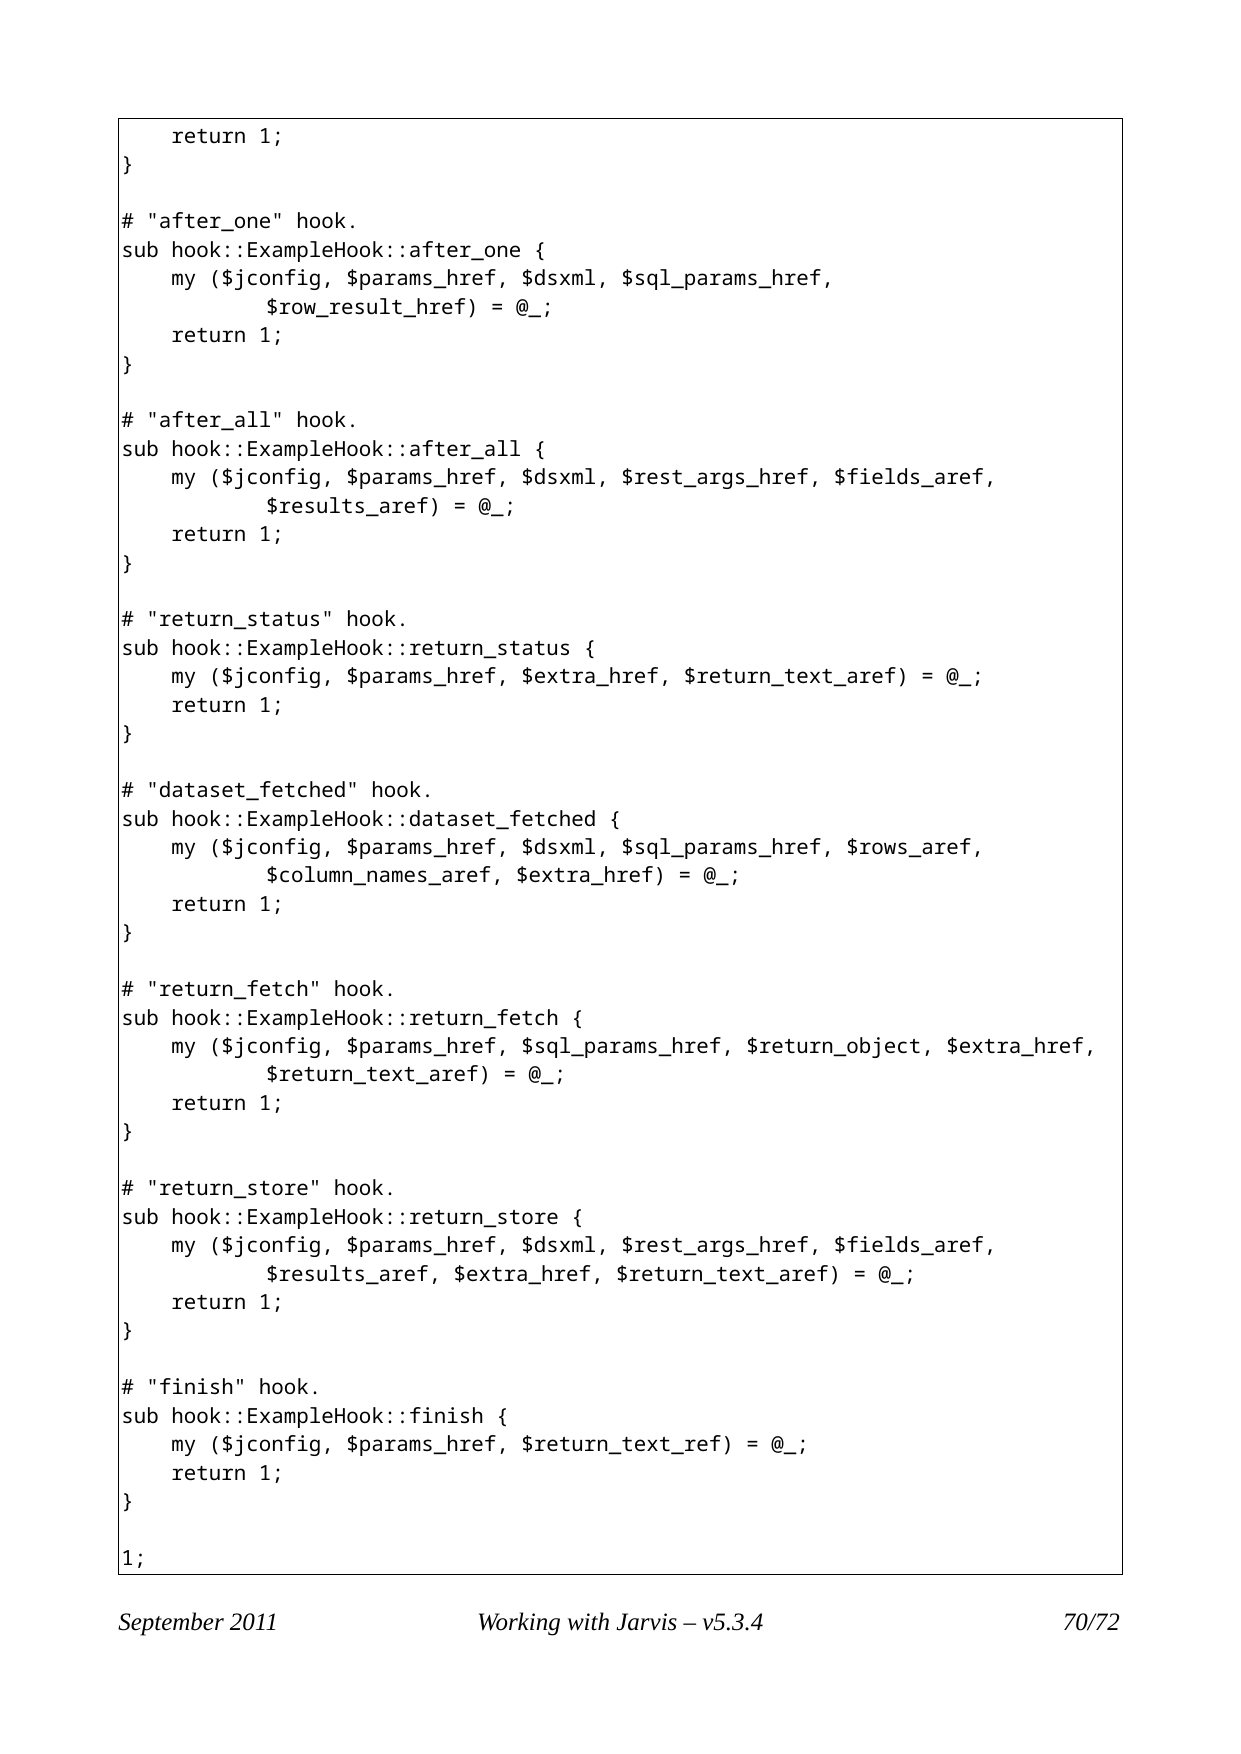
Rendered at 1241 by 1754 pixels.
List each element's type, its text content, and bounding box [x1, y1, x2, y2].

text } [119, 147, 1122, 178]
text # "after_all" hook. [119, 402, 1122, 431]
text return 1; [119, 317, 1122, 346]
text 1; [119, 1540, 1122, 1574]
text my ($jconfig, $params_href, $return_text_ref) = @_; [119, 1426, 1122, 1455]
text my ($jconfig, $params_href, $dsxml, $rest_args_href, $fields_aref, $results_aref) = @_; [119, 459, 1122, 516]
text return 1; [119, 1455, 1122, 1483]
text return 1; [119, 687, 1122, 715]
text return 1; [119, 516, 1122, 545]
text my ($jconfig, $params_href, $sql_params_href, $return_object, $extra_href, $return_text_aref) = @_; [119, 1028, 1122, 1085]
text sub hook::ExampleHook::after_all { [119, 431, 1122, 459]
text sub hook::ExampleHook::return_store { [119, 1199, 1122, 1227]
text my ($jconfig, $params_href, $extra_href, $return_text_aref) = @_; [119, 658, 1122, 687]
text # "return_fetch" hook. [119, 971, 1122, 1000]
text # "dataset_fetched" hook. [119, 772, 1122, 801]
text } [119, 914, 1122, 946]
text return 1; [119, 119, 1122, 147]
text sub hook::ExampleHook::return_fetch { [119, 1000, 1122, 1028]
text my ($jconfig, $params_href, $dsxml, $sql_params_href, $row_result_href) = @_; [119, 260, 1122, 317]
text # "after_one" hook. [119, 203, 1122, 232]
text } [119, 1312, 1122, 1344]
text sub hook::ExampleHook::return_status { [119, 630, 1122, 658]
text my ($jconfig, $params_href, $dsxml, $sql_params_href, $rows_aref, $column_names_aref, $extra_href) = @_; [119, 829, 1122, 886]
text sub hook::ExampleHook::after_one { [119, 232, 1122, 260]
text } [119, 1483, 1122, 1514]
text } [119, 545, 1122, 576]
text } [119, 346, 1122, 377]
text sub hook::ExampleHook::finish { [119, 1398, 1122, 1426]
text sub hook::ExampleHook::dataset_fetched { [119, 801, 1122, 829]
text return 1; [119, 1284, 1122, 1312]
text return 1; [119, 1085, 1122, 1113]
text # "return_store" hook. [119, 1170, 1122, 1199]
text } [119, 1113, 1122, 1145]
text # "return_status" hook. [119, 602, 1122, 630]
text } [119, 715, 1122, 747]
text return 1; [119, 886, 1122, 914]
text my ($jconfig, $params_href, $dsxml, $rest_args_href, $fields_aref, $results_aref, $extra_href, $return_text_aref) = @_; [119, 1227, 1122, 1284]
text # "finish" hook. [119, 1369, 1122, 1398]
